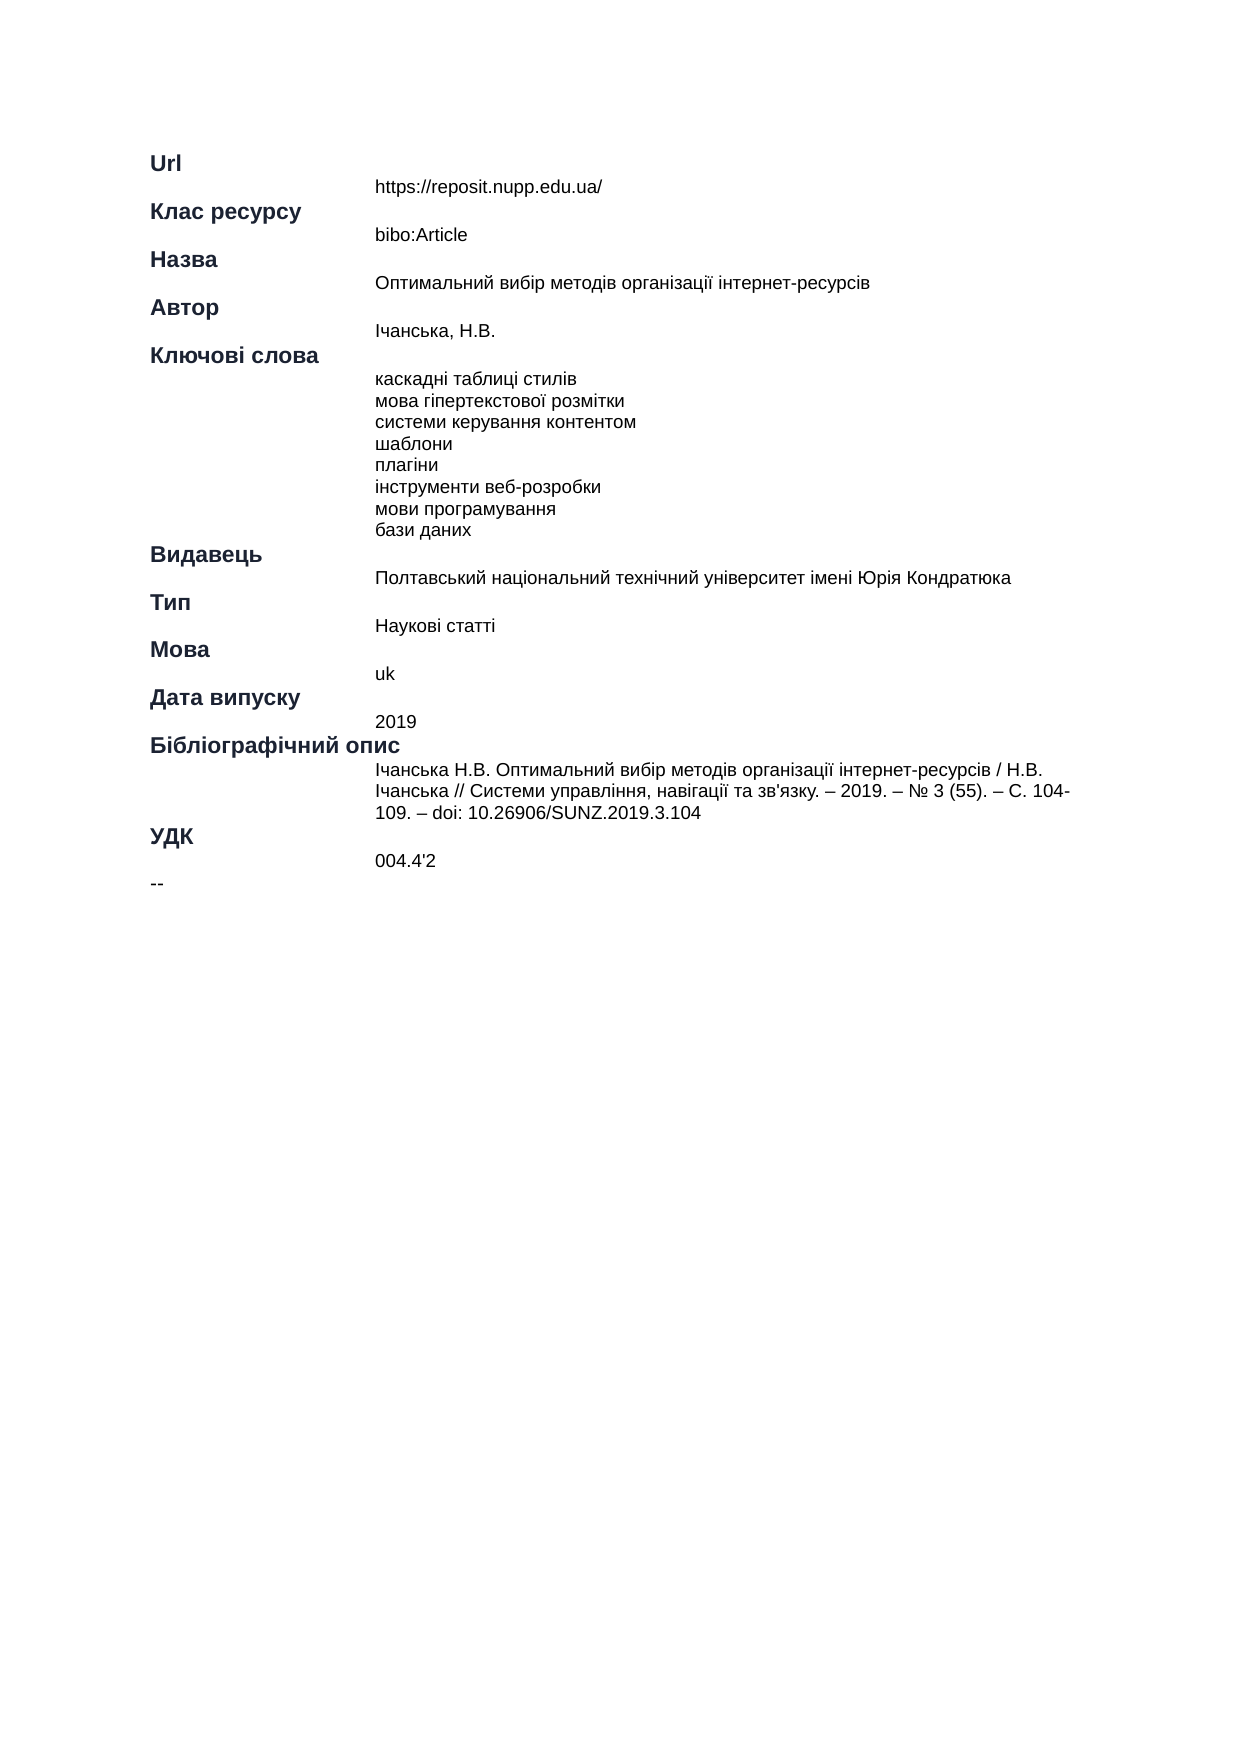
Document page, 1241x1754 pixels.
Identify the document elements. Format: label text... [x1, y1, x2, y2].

text шаблони [375, 433, 1090, 454]
text Наукові статті [375, 615, 1090, 636]
text інструменти веб-розробки [375, 476, 1090, 497]
text Бібліографічний опис [150, 732, 1090, 758]
text Автор [150, 294, 1090, 320]
text uk [375, 663, 1090, 684]
text УДК [150, 823, 1090, 849]
text Назва [150, 246, 1090, 272]
text Оптимальний вибір методів організації інтернет-ресурсів [375, 272, 1090, 294]
text Клас ресурсу [150, 198, 1090, 224]
text 004.4'2 [375, 849, 1090, 871]
text bibo:Article [375, 224, 1090, 246]
text Ічанська Н.В. Оптимальний вибір методів організації інтернет-ресурсів / Н.В. Ічанська // Системи управління, навігації та зв'язку. – 2019. – № 3 (55). – С. 104-109. – doi: 10.26906/SUNZ.2019.3.104 [375, 758, 1090, 823]
text Мова [150, 636, 1090, 663]
text плагіни [375, 454, 1090, 476]
text мови програмування [375, 497, 1090, 519]
text -- [150, 871, 1090, 895]
text Тип [150, 588, 1090, 615]
text системи керування контентом [375, 411, 1090, 433]
text Ічанська, Н.В. [375, 320, 1090, 342]
text Дата випуску [150, 684, 1090, 711]
text каскадні таблиці стилів [375, 368, 1090, 389]
text https://reposit.nupp.edu.ua/ [375, 176, 1090, 198]
text 2019 [375, 711, 1090, 732]
text Ключові слова [150, 342, 1090, 368]
text мова гіпертекстової розмітки [375, 389, 1090, 411]
text Полтавський національний технічний університет імені Юрія Кондратюка [375, 567, 1090, 588]
text бази даних [375, 519, 1090, 541]
text Видавець [150, 541, 1090, 567]
text Url [150, 150, 1090, 176]
